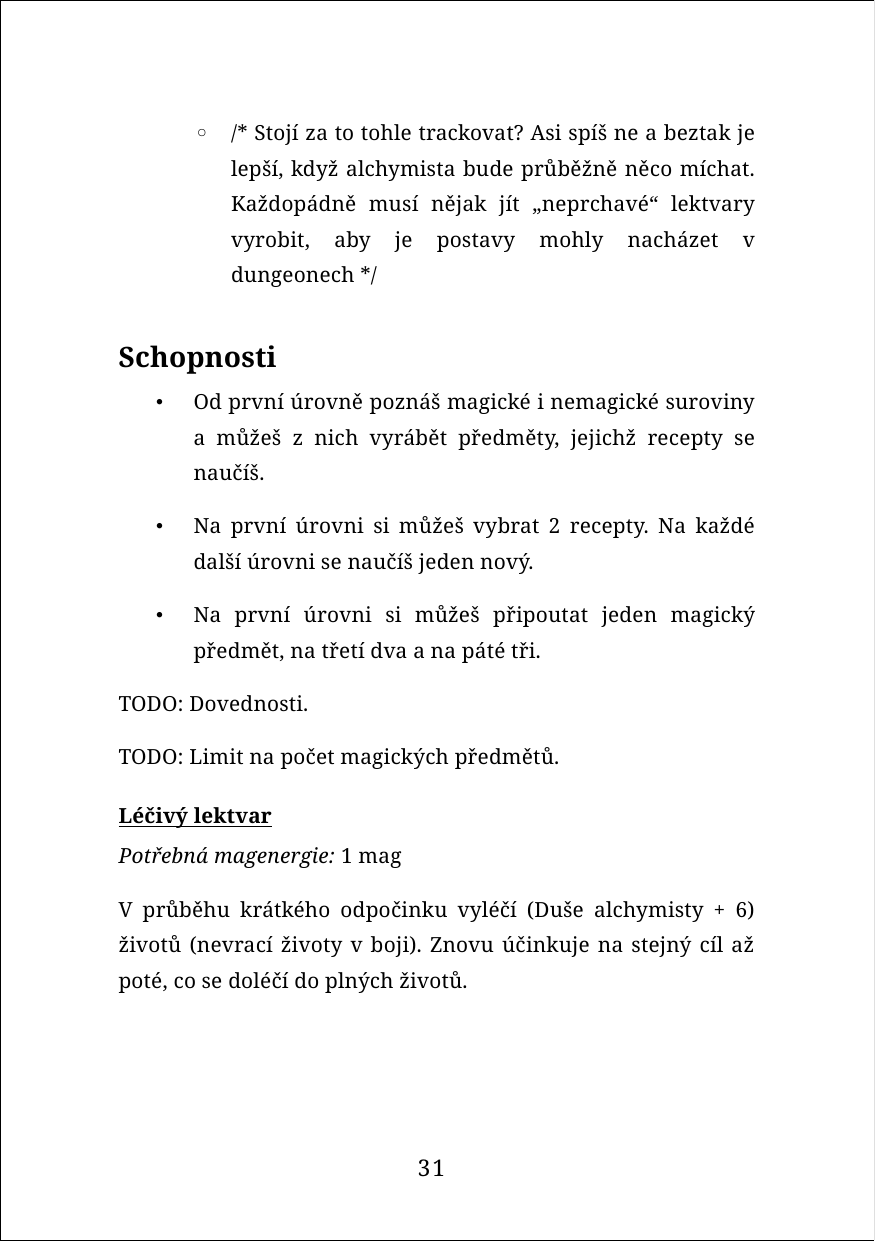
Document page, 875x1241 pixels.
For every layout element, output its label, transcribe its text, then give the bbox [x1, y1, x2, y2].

text Potřebná magenergie: 1 mag [118, 842, 756, 870]
list Od první úrovně poznáš magické i nemagické suroviny a můžeš z nich vyrábět předměty, jejichž recepty se naučíš. [156, 387, 756, 487]
subtitle Schopnosti [118, 337, 756, 376]
list Na první úrovni si můžeš připoutat jeden magický předmět, na třetí dva a na páté tři. [156, 600, 756, 664]
subtitle Léčivý lektvar [118, 801, 756, 830]
text V průběhu krátkého odpočinku vyléčí (Duše alchymisty + 6) životů (nevrací životy v boji). Znovu účinkuje na stejný cíl až poté, co se doléčí do plných životů. [118, 895, 756, 994]
list /* Stojí za to tohle trackovat? Asi spíš ne a beztak je lepší, když alchymista bude průběžně něco míchat. Každopádně musí nějak jít „neprchavé“ lektvary vyrobit, aby je postavy mohly nacházet v dungeonech */ [193, 118, 756, 289]
list Na první úrovni si můžeš vybrat 2 recepty. Na každé další úrovni se naučíš jeden nový. [156, 512, 756, 576]
text TODO: Dovednosti. [118, 689, 756, 717]
text TODO: Limit na počet magických předmětů. [118, 742, 756, 771]
